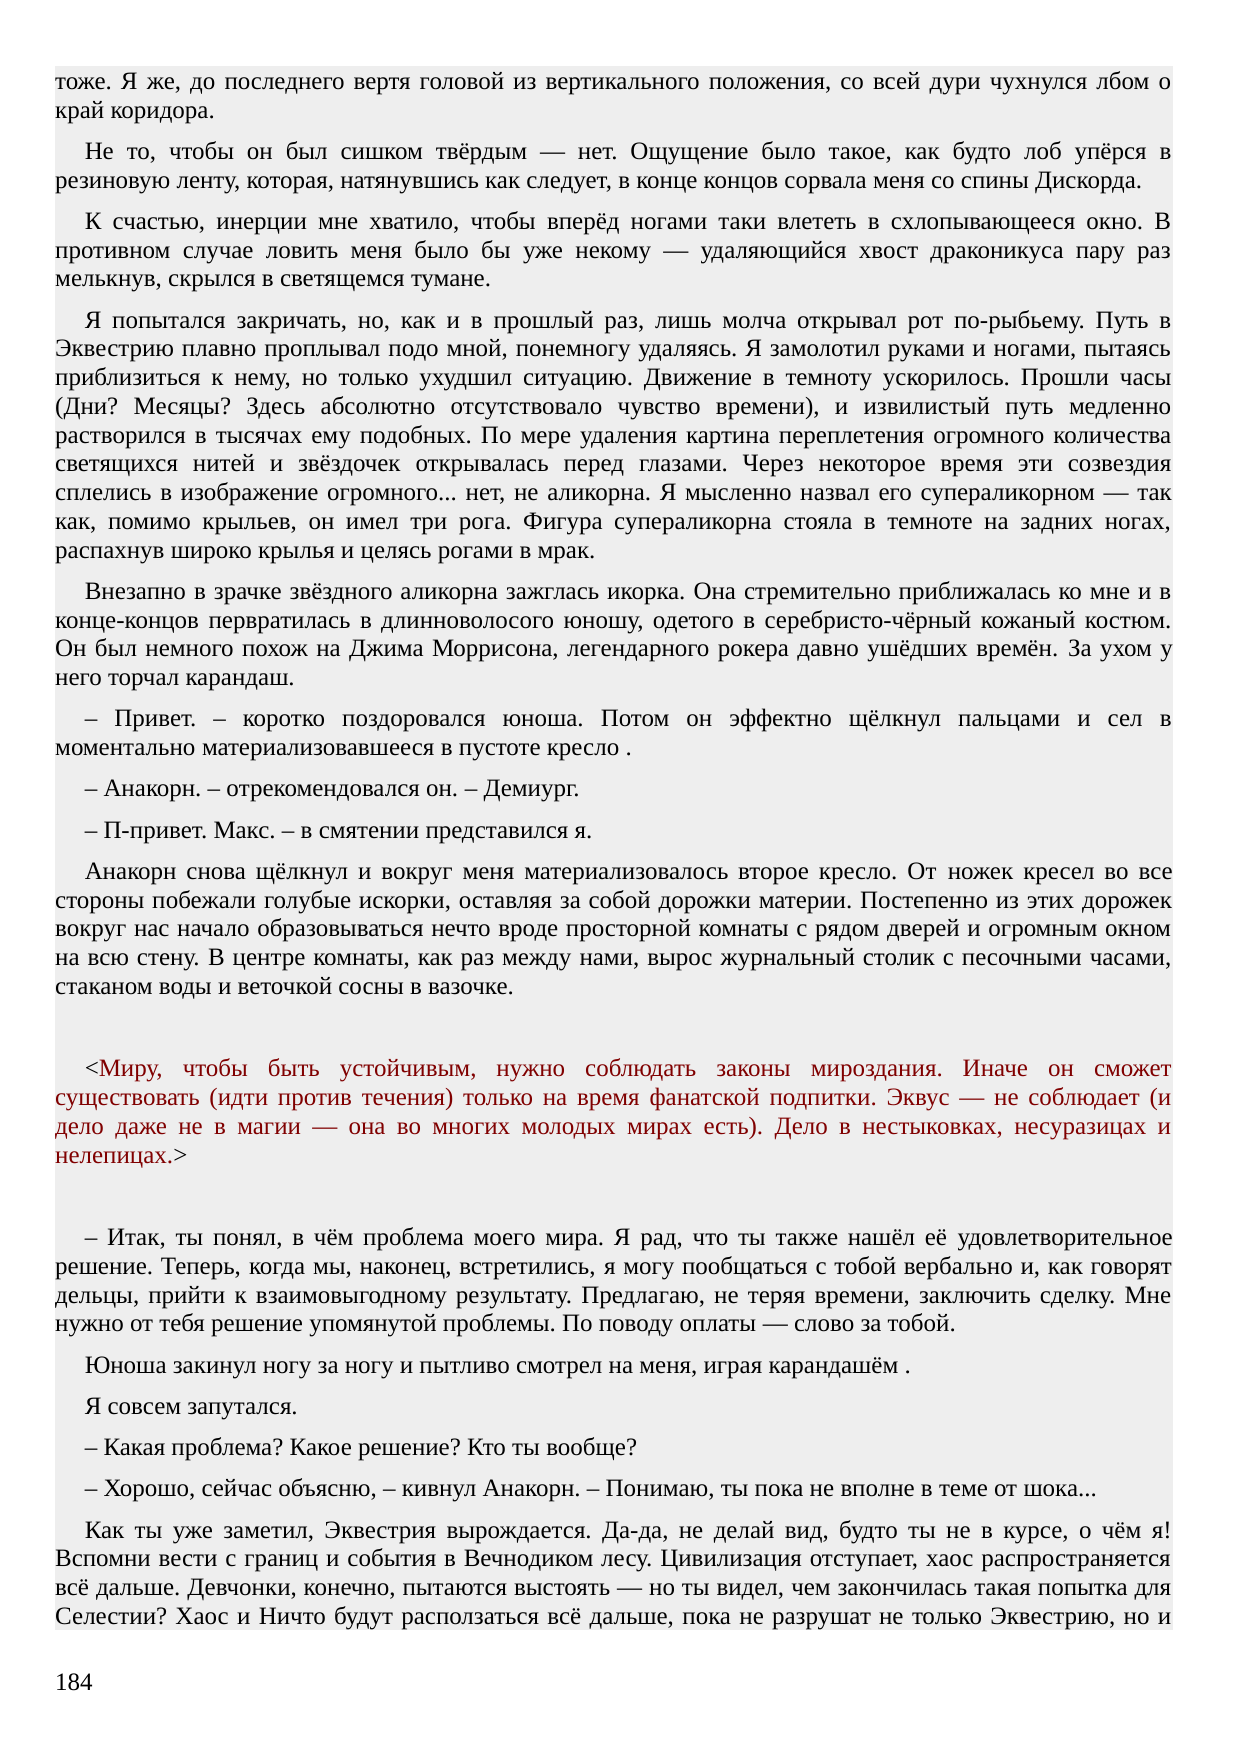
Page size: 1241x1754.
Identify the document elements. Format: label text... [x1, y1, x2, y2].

text – Привет. – коротко поздоровался юноша. Потом он эффектно щёлкнул пальцами и сел в моментально материализовавшееся в пустоте кресло . [55, 703, 1173, 761]
text Я совсем запутался. [55, 1391, 1173, 1420]
text Я попытался закричать, но, как и в прошлый раз, лишь молча открывал рот по-рыбьему. Путь в Эквестрию плавно проплывал подо мной, понемногу удаляясь. Я замолотил руками и ногами, пытаясь приблизиться к нему, но только ухудшил ситуацию. Движение в темноту ускорилось. Прошли часы (Дни? Месяцы? Здесь абсолютно отсутствовало чувство времени), и извилистый путь медленно растворился в тысячах ему подобных. По мере удаления картина переплетения огромного количества светящихся нитей и звёздочек открывалась перед глазами. Через некоторое время эти созвездия сплелись в изображение огромного... нет, не аликорна. Я мысленно назвал его супераликорном — так как, помимо крыльев, он имел три рога. Фигура супераликорна стояла в темноте на задних ногах, распахнув широко крылья и целясь рогами в мрак. [55, 305, 1173, 563]
text Как ты уже заметил, Эквестрия вырождается. Да-да, не делай вид, будто ты не в курсе, о чём я! Вспомни вести с границ и события в Вечнодиком лесу. Цивилизация отступает, хаос распространяется всё дальше. Девчонки, конечно, пытаются выстоять — но ты видел, чем закончилась такая попытка для Селестии? Хаос и Ничто будут расползаться всё дальше, пока не разрушат не только Эквестрию, но и [55, 1515, 1173, 1630]
text – Какая проблема? Какое решение? Кто ты вообще? [55, 1432, 1173, 1461]
text – П-привет. Макс. – в смятении представился я. [55, 815, 1173, 843]
text Не то, чтобы он был сишком твёрдым — нет. Ощущение было такое, как будто лоб упёрся в резиновую ленту, которая, натянувшись как следует, в конце концов сорвала меня со спины Дискорда. [55, 136, 1173, 193]
text Анакорн снова щёлкнул и вокруг меня материализовалось второе кресло. От ножек кресел во все стороны побежали голубые искорки, оставляя за собой дорожки материи. Постепенно из этих дорожек вокруг нас начало образовываться нечто вроде просторной комнаты с рядом дверей и огромным окном на всю стену. В центре комнаты, как раз между нами, вырос журнальный столик с песочными часами, стаканом воды и веточкой сосны в вазочке. [55, 856, 1173, 1000]
text Внезапно в зрачке звёздного аликорна зажглась икорка. Она стремительно приближалась ко мне и в конце-концов первратилась в длинноволосого юношу, одетого в серебристо-чёрный кожаный костюм. Он был немного похож на Джима Моррисона, легендарного рокера давно ушёдших времён. За ухом у него торчал карандаш. [55, 576, 1173, 691]
text К счастью, инерции мне хватило, чтобы вперёд ногами таки влететь в схлопывающееся окно. В противном случае ловить меня было бы уже некому — удаляющийся хвост драконикуса пару раз мелькнув, скрылся в светящемся тумане. [55, 206, 1173, 292]
text – Итак, ты понял, в чём проблема моего мира. Я рад, что ты также нашёл её удовлетворительное решение. Теперь, когда мы, наконец, встретились, я могу пообщаться с тобой вербально и, как говорят дельцы, прийти к взаимовыгодному результату. Предлагаю, не теряя времени, заключить сделку. Мне нужно от тебя решение упомянутой проблемы. По поводу оплаты — слово за тобой. [55, 1222, 1173, 1337]
text тоже. Я же, до последнего вертя головой из вертикального положения, со всей дури чухнулся лбом о край коридора. [55, 66, 1173, 123]
text – Анакорн. – отрекомендовался он. – Демиург. [55, 773, 1173, 802]
text <Миру, чтобы быть устойчивым, нужно соблюдать законы мироздания. Иначе он сможет существовать (идти против течения) только на время фанатской подпитки. Эквус — не соблюдает (и дело даже не в магии — она во многих молодых мирах есть). Дело в нестыковках, несуразицах и нелепицах.> [55, 1053, 1173, 1168]
text Юноша закинул ногу за ногу и пытливо смотрел на меня, играя карандашём . [55, 1350, 1173, 1378]
text – Хорошо, сейчас объясню, – кивнул Анакорн. – Понимаю, ты пока не вполне в теме от шока... [55, 1473, 1173, 1502]
